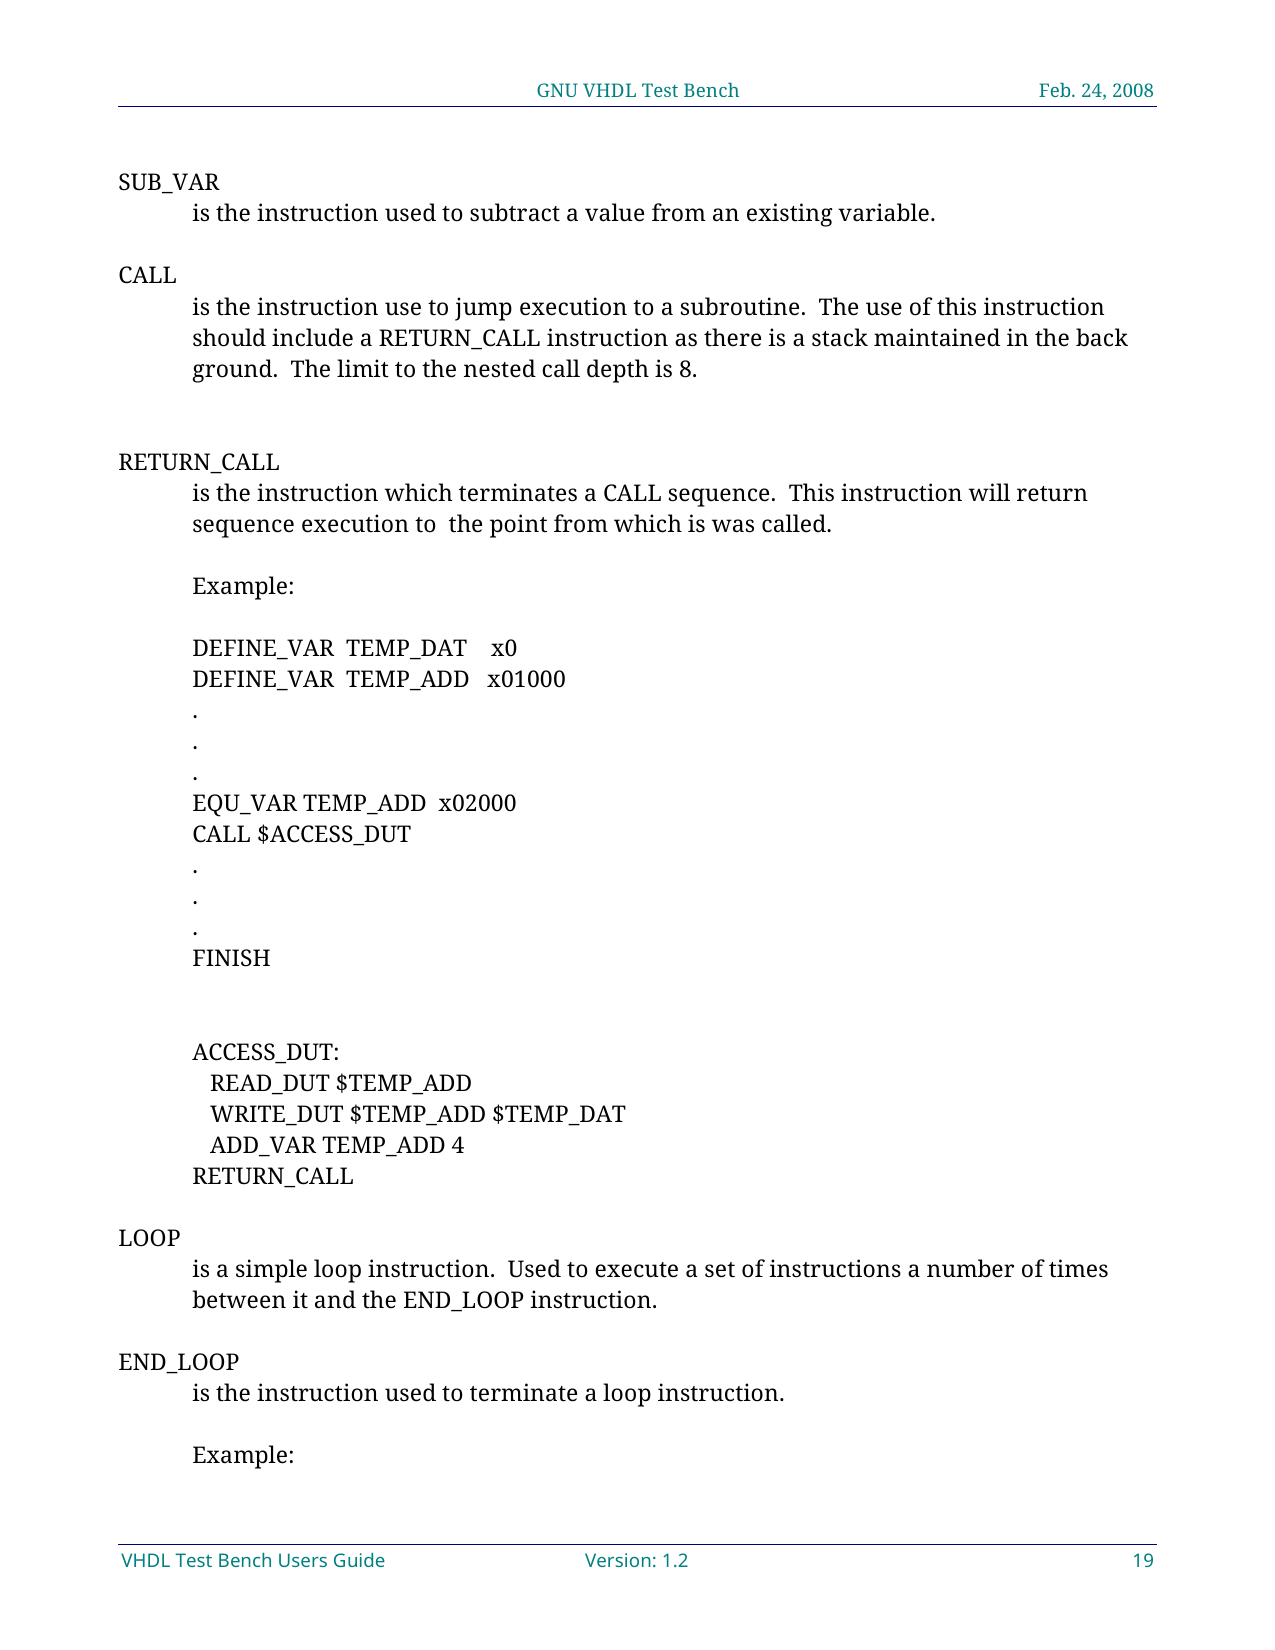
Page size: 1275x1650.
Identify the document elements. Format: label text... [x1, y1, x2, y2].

text FINISH [192, 942, 1157, 973]
text . [192, 880, 1157, 911]
text is a simple loop instruction. Used to execute a set of instructions a number of times between it and the END_LOOP instruction. [192, 1253, 1157, 1315]
text . [192, 694, 1157, 725]
text . [192, 725, 1157, 756]
text END_LOOP [118, 1346, 1157, 1377]
text is the instruction used to terminate a loop instruction. [192, 1377, 1157, 1408]
text . [192, 756, 1157, 787]
text RETURN_CALL [192, 1160, 1157, 1191]
text EQU_VAR TEMP_ADD x02000 [192, 787, 1157, 818]
text RETURN_CALL [118, 446, 1157, 477]
text . [192, 911, 1157, 942]
text . [192, 849, 1157, 880]
text Example: [192, 570, 1157, 601]
text LOOP [118, 1222, 1157, 1253]
text ACCESS_DUT: [192, 1036, 1157, 1067]
text WRITE_DUT $TEMP_ADD $TEMP_DAT [192, 1098, 1157, 1129]
text ADD_VAR TEMP_ADD 4 [192, 1129, 1157, 1160]
text CALL $ACCESS_DUT [192, 818, 1157, 849]
text is the instruction which terminates a CALL sequence. This instruction will return sequence execution to the point from which is was called. [192, 477, 1157, 539]
text DEFINE_VAR TEMP_ADD x01000 [192, 663, 1157, 694]
text READ_DUT $TEMP_ADD [192, 1067, 1157, 1098]
text SUB_VAR [118, 166, 1157, 197]
text is the instruction used to subtract a value from an existing variable. [192, 197, 1157, 228]
text DEFINE_VAR TEMP_DAT x0 [192, 632, 1157, 663]
text CALL [118, 259, 1157, 291]
text is the instruction use to jump execution to a subroutine. The use of this instruction should include a RETURN_CALL instruction as there is a stack maintained in the back ground. The limit to the nested call depth is 8. [192, 291, 1157, 384]
text Example: [192, 1439, 1157, 1470]
